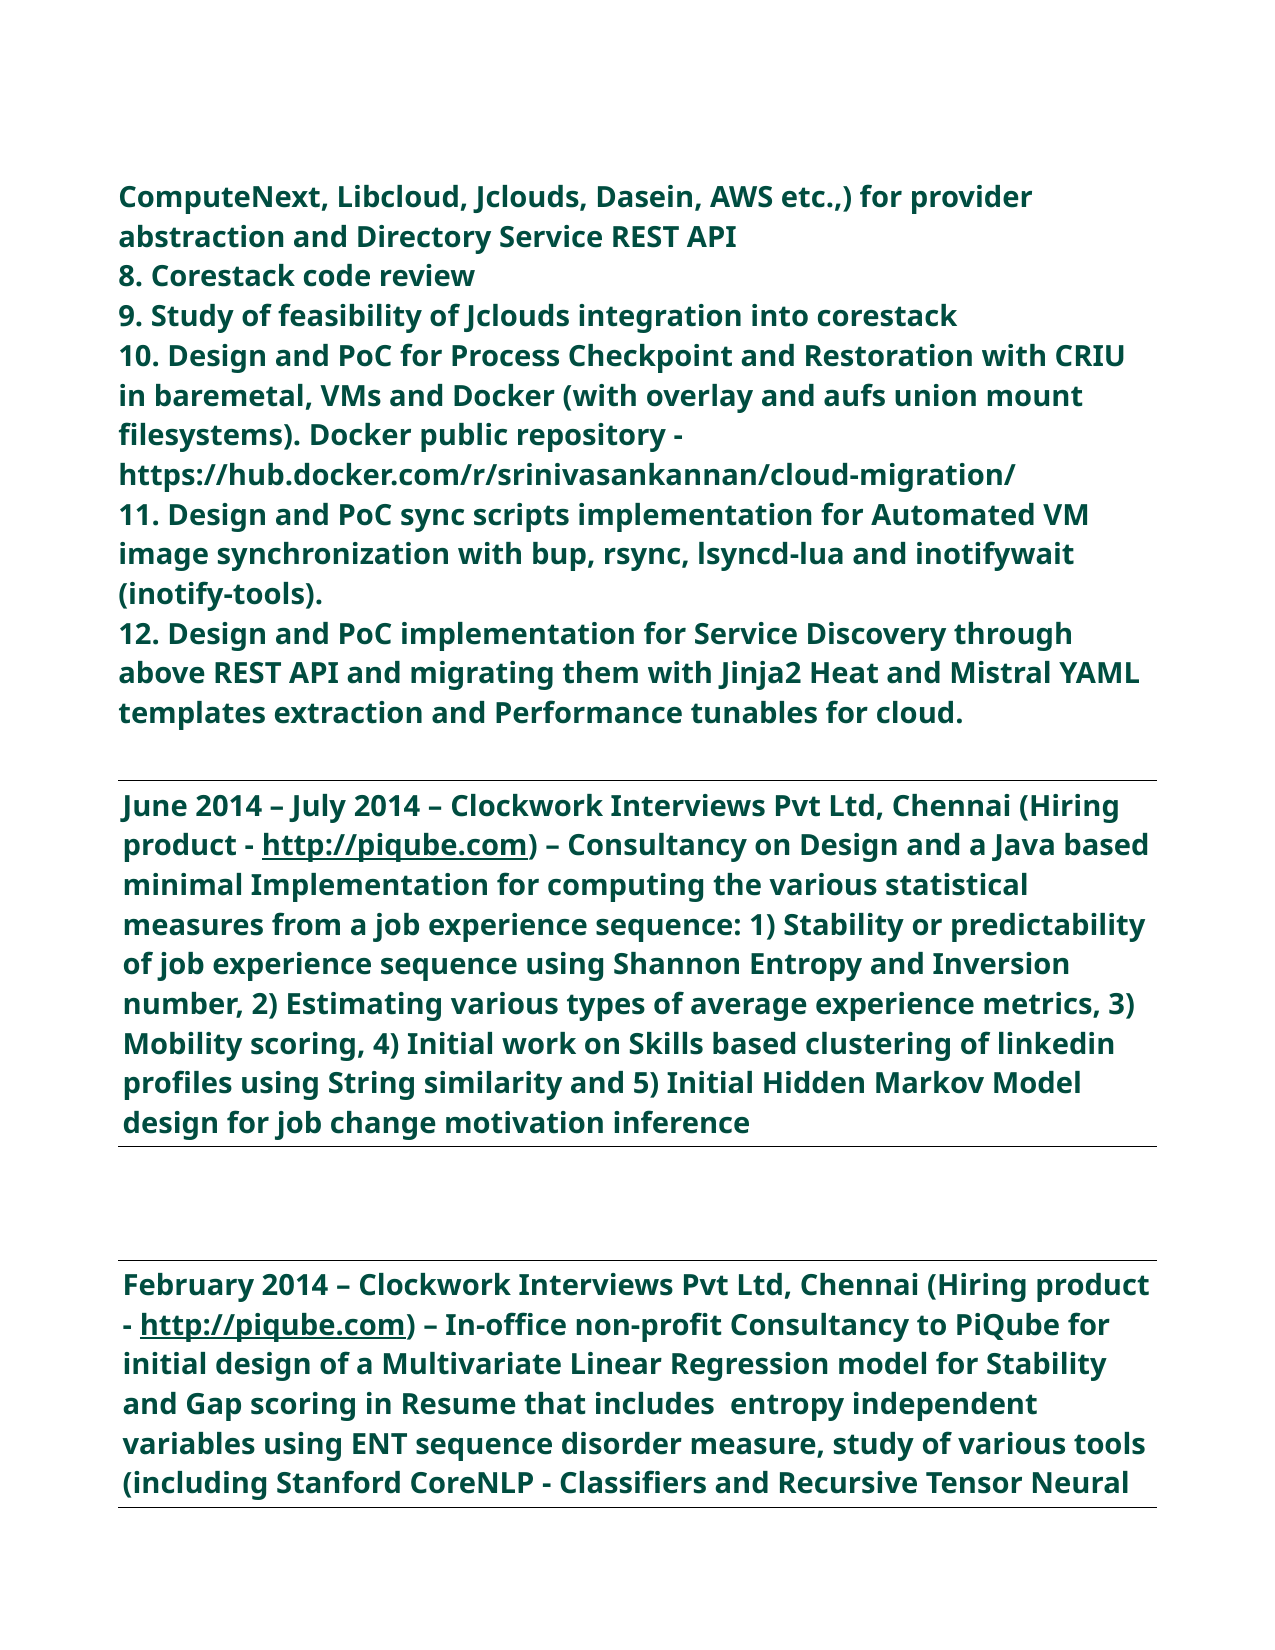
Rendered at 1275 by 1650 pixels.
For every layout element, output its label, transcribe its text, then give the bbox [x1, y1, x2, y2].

text ComputeNext, Libcloud, Jclouds, Dasein, AWS etc.,) for provider abstraction and Directory Service REST API [118, 176, 1157, 256]
text June 2014 – July 2014 – Clockwork Interviews Pvt Ltd, Chennai (Hiring product - http://piqube.com) – Consultancy on Design and a Java based minimal Implementation for computing the various statistical measures from a job experience sequence: 1) Stability or predictability of job experience sequence using Shannon Entropy and Inversion number, 2) Estimating various types of average experience metrics, 3) Mobility scoring, 4) Initial work on Skills based clustering of linkedin profiles using String similarity and 5) Initial Hidden Markov Model design for job change motivation inference [118, 781, 1157, 1146]
text 10. Design and PoC for Process Checkpoint and Restoration with CRIU in baremetal, VMs and Docker (with overlay and aufs union mount filesystems). Docker public repository - https://hub.docker.com/r/srinivasankannan/cloud-migration/ [118, 335, 1157, 494]
text 12. Design and PoC implementation for Service Discovery through above REST API and migrating them with Jinja2 Heat and Mistral YAML templates extraction and Performance tunables for cloud. [118, 613, 1157, 732]
text February 2014 – Clockwork Interviews Pvt Ltd, Chennai (Hiring product - http://piqube.com) – In-office non-profit Consultancy to PiQube for initial design of a Multivariate Linear Regression model for Stability and Gap scoring in Resume that includes entropy independent variables using ENT sequence disorder measure, study of various tools (including Stanford CoreNLP - Classifiers and Recursive Tensor Neural [118, 1261, 1157, 1507]
text 9. Study of feasibility of Jclouds integration into corestack [118, 295, 1157, 335]
text 8. Corestack code review [118, 256, 1157, 295]
text 11. Design and PoC sync scripts implementation for Automated VM image synchronization with bup, rsync, lsyncd-lua and inotifywait (inotify-tools). [118, 494, 1157, 613]
